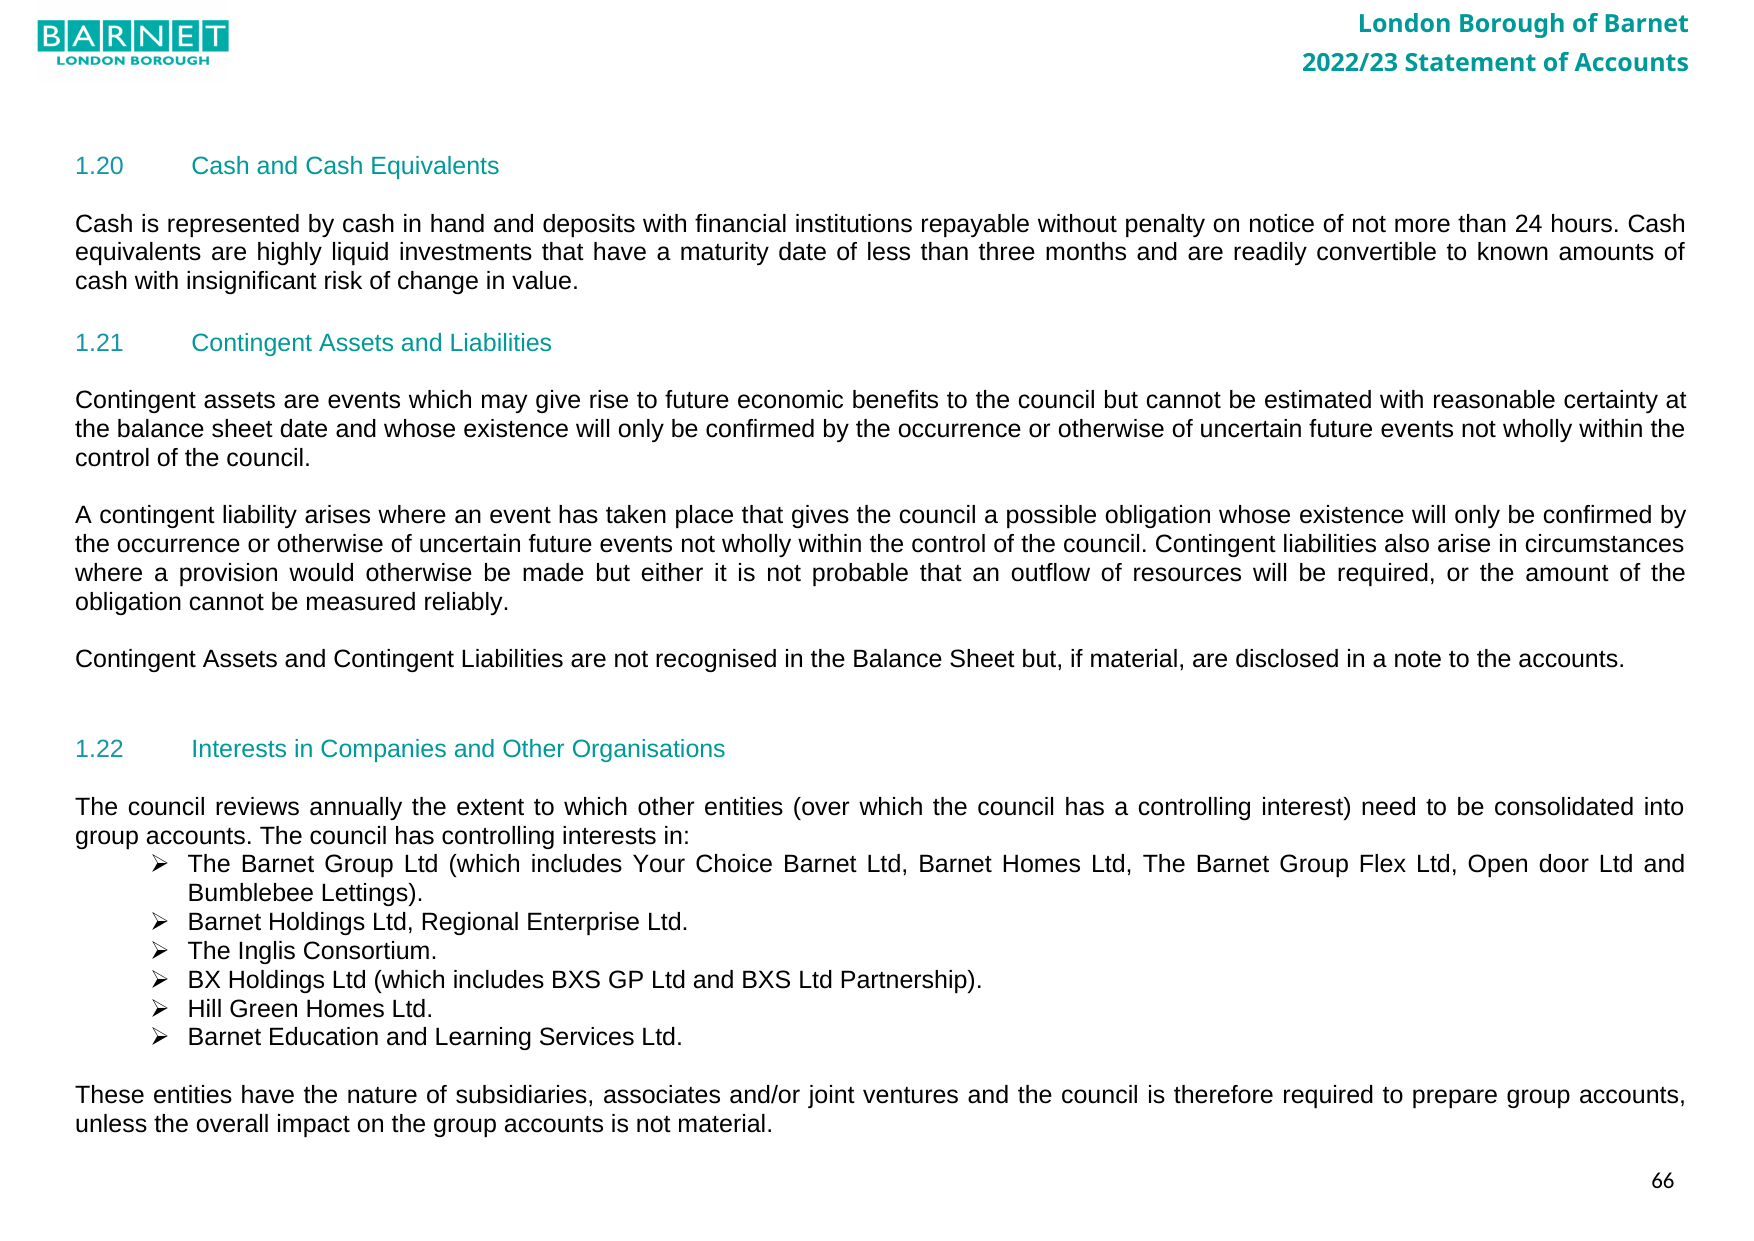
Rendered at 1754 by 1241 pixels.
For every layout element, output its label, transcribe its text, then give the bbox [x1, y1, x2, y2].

subtitle Contingent Assets and Liabilities [75, 328, 1689, 356]
text Contingent Assets and Contingent Liabilities are not recognised in the Balance Sheet but, if material, are disclosed in a note to the accounts. [75, 644, 1689, 673]
list The Inglis Consortium. [150, 936, 1689, 965]
subtitle Interests in Companies and Other Organisations [75, 734, 1689, 763]
list Barnet Holdings Ltd, Regional Enterprise Ltd. [150, 907, 1689, 936]
text The council reviews annually the extent to which other entities (over which the council has a controlling interest) need to be consolidated into group accounts. The council has controlling interests in: [75, 792, 1689, 849]
text Cash is represented by cash in hand and deposits with financial institutions repayable without penalty on notice of not more than 24 hours. Cash equivalents are highly liquid investments that have a maturity date of less than three months and are readily convertible to known amounts of cash with insignificant risk of change in value. [75, 208, 1689, 295]
list Hill Green Homes Ltd. [150, 993, 1689, 1022]
text These entities have the nature of subsidiaries, associates and/or joint ventures and the council is therefore required to prepare group accounts, unless the overall impact on the group accounts is not material. [75, 1080, 1689, 1137]
text A contingent liability arises where an event has taken place that gives the council a possible obligation whose existence will only be confirmed by the occurrence or otherwise of uncertain future events not wholly within the control of the council. Contingent liabilities also arise in circumstances where a provision would otherwise be made but either it is not probable that an outflow of resources will be required, or the amount of the obligation cannot be measured reliably. [75, 500, 1689, 615]
text Contingent assets are events which may give rise to future economic benefits to the council but cannot be estimated with reasonable certainty at the balance sheet date and whose existence will only be confirmed by the occurrence or otherwise of uncertain future events not wholly within the control of the council. [75, 385, 1689, 471]
subtitle Cash and Cash Equivalents [75, 151, 1689, 180]
list Barnet Education and Learning Services Ltd. [150, 1022, 1689, 1051]
list BX Holdings Ltd (which includes BXS GP Ltd and BXS Ltd Partnership). [150, 965, 1689, 993]
list The Barnet Group Ltd (which includes Your Choice Barnet Ltd, Barnet Homes Ltd, The Barnet Group Flex Ltd, Open door Ltd and Bumblebee Lettings). [150, 849, 1689, 907]
